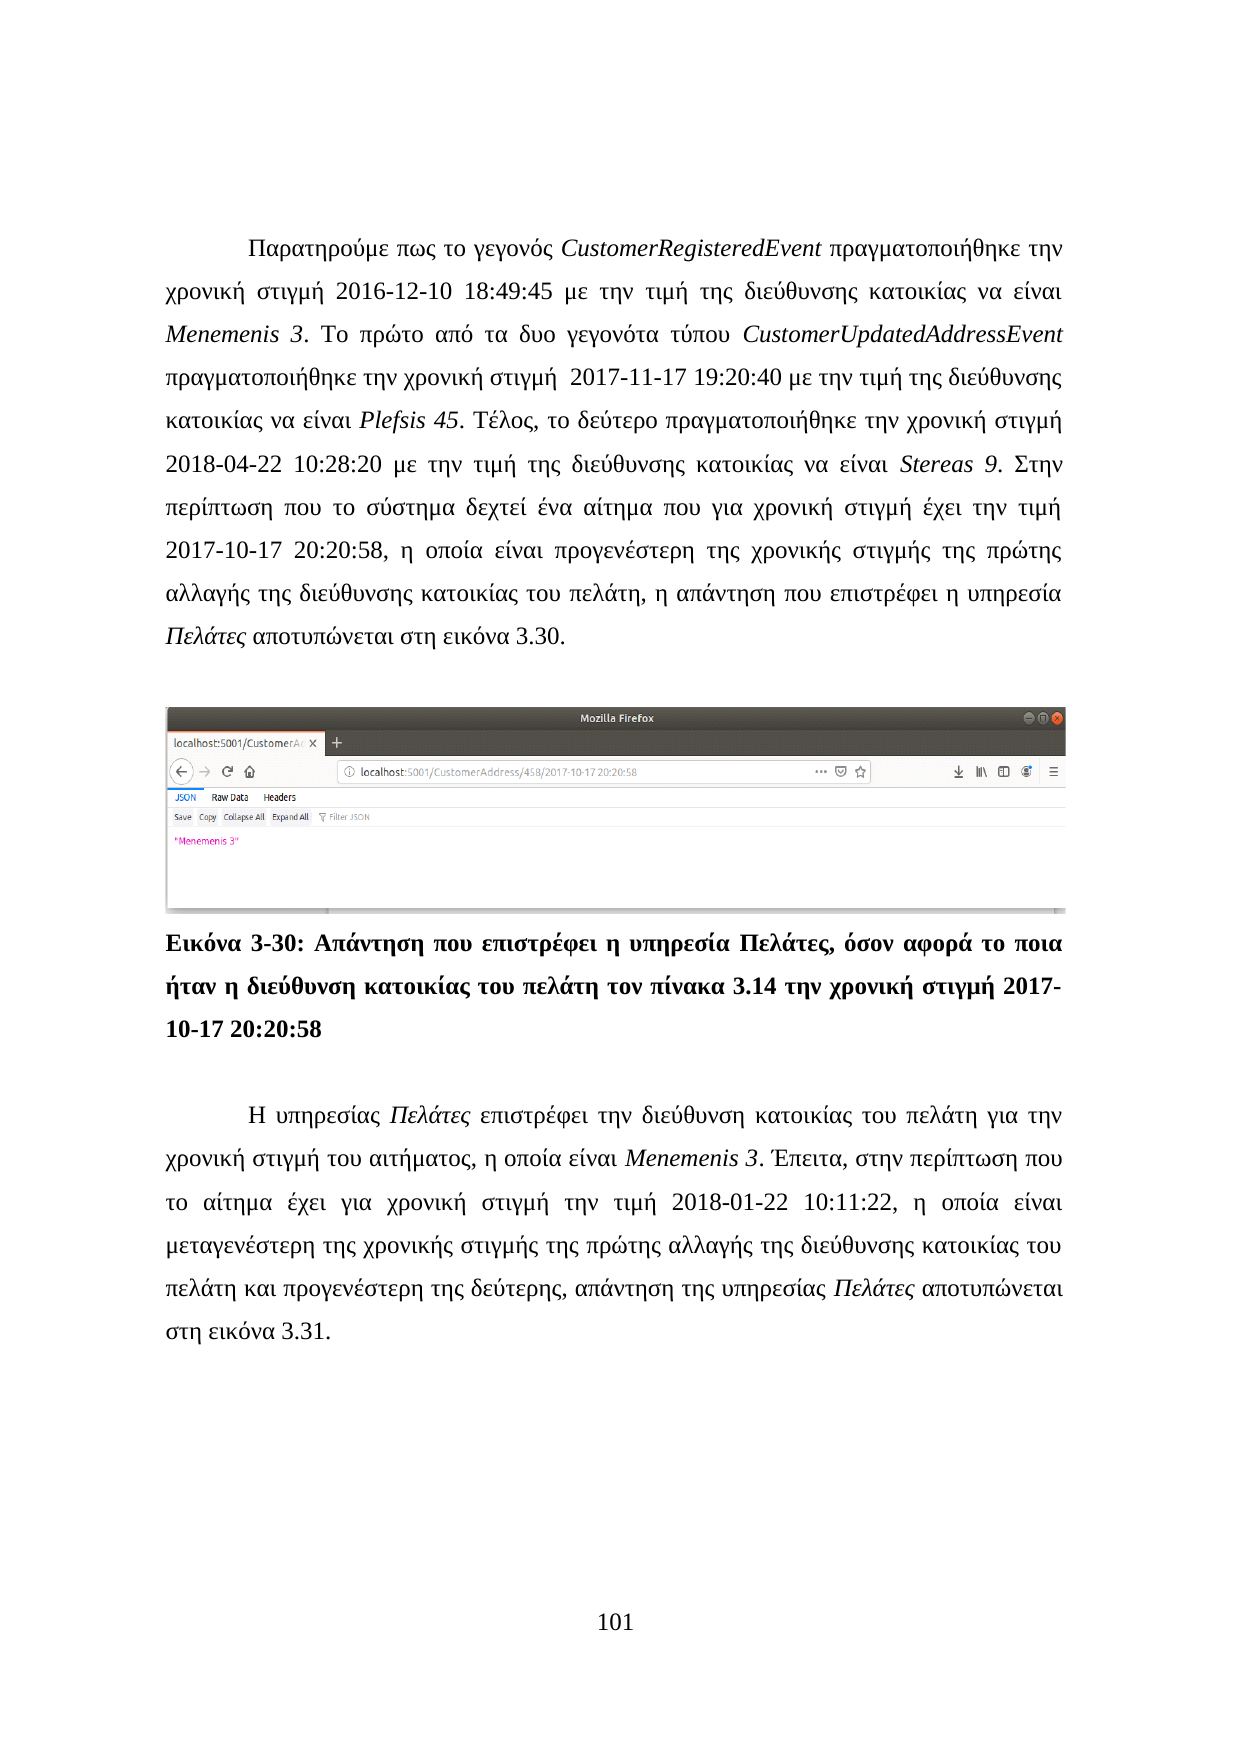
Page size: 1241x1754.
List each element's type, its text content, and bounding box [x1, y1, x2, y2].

picture [165, 707, 1066, 914]
text Η υπηρεσίας Πελάτες επιστρέφει την διεύθυνση κατοικίας του πελάτη για την χρονική στιγμή του αιτήματος, η οποία είναι Menemenis 3. Έπειτα, στην περίπτωση που το αίτημα έχει για χρονική στιγμή την τιμή 2018-01-22 10:11:22, η οποία είναι μεταγενέστερη της χρονικής στιγμής της πρώτης αλλαγής της διεύθυνσης κατοικίας του πελάτη και προγενέστερη της δεύτερης, απάντηση της υπηρεσίας Πελάτες αποτυπώνεται στη εικόνα 3.31. [165, 1100, 1063, 1345]
text Παρατηρούμε πως το γεγονός CustomerRegisteredEvent πραγματοποιήθηκε την χρονική στιγμή 2016-12-10 18:49:45 με την τιμή της διεύθυνσης κατοικίας να είναι Menemenis 3. Το πρώτο από τα δυο γεγονότα τύπου CustomerUpdatedAddressEvent πραγματοποιήθηκε την χρονική στιγμή 2017-11-17 19:20:40 με την τιμή της διεύθυνσης κατοικίας να είναι Plefsis 45. Τέλος, το δεύτερο πραγματοποιήθηκε την χρονική στιγμή 2018-04-22 10:28:20 με την τιμή της διεύθυνσης κατοικίας να είναι Stereas 9. Στην περίπτωση που το σύστημα δεχτεί ένα αίτημα που για χρονική στιγμή έχει την τιμή 2017-10-17 20:20:58, η οποία είναι προγενέστερη της χρονικής στιγμής της πρώτης αλλαγής της διεύθυνσης κατοικίας του πελάτη, η απάντηση που επιστρέφει η υπηρεσία Πελάτες αποτυπώνεται στη εικόνα 3.30. [165, 233, 1063, 650]
text Εικόνα 3-30: Απάντηση που επιστρέφει η υπηρεσία Πελάτες, όσον αφορά το ποια ήταν η διεύθυνση κατοικίας του πελάτη τον πίνακα 3.14 την χρονική στιγμή 2017-10-17 20:20:58 [165, 928, 1063, 1043]
